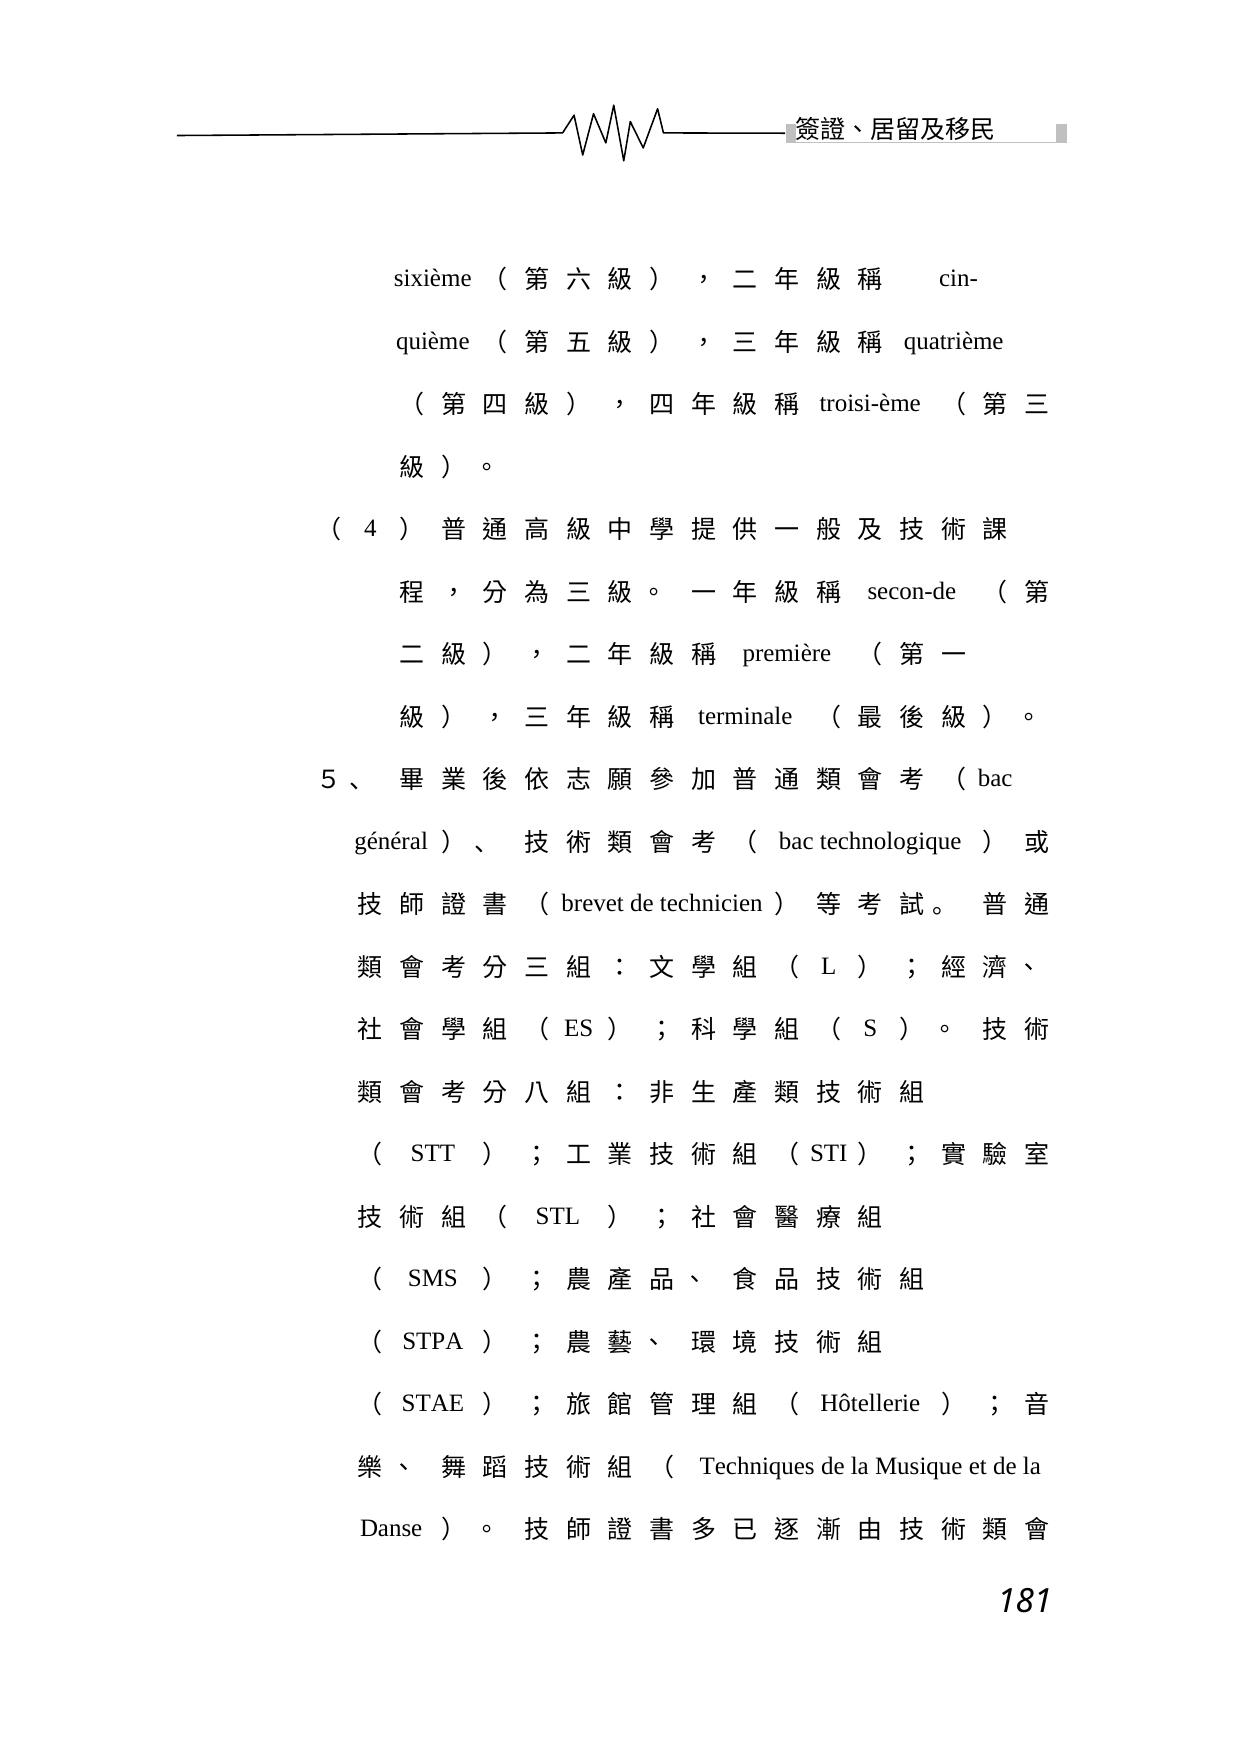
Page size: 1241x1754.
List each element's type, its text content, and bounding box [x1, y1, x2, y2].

text ５、畢業後依志願參加普通類會考（bac général）、技術類會考（bac technologique）或技師證書（brevet de technicien）等考試。普通類會考分三組：文學組（L）；經濟、社會學組（ES）；科學組（S）。技術類會考分八組：非生產類技術組（STT）；工業技術組（STI）；實驗室技術組（STL）；社會醫療組（SMS）；農產品、食品技術組（STPA）；農藝、環境技術組（STAE）；旅館管理組（Hôtellerie）；音樂、舞蹈技術組（Techniques de la Musique et de la Danse）。技師證書多已逐漸由技術類會 [281, 736, 1058, 1549]
text sixième（第六級），二年級稱 cin-quième（第五級），三年級稱quatrième（第四級），四年級稱troisi-ème（第三級）。 [306, 236, 1058, 486]
text （4）普通高級中學提供一般及技術課程，分為三級。一年級稱secon-de（第二級），二年級稱première（第一級），三年級稱terminale（最後級）。 [306, 486, 1058, 736]
